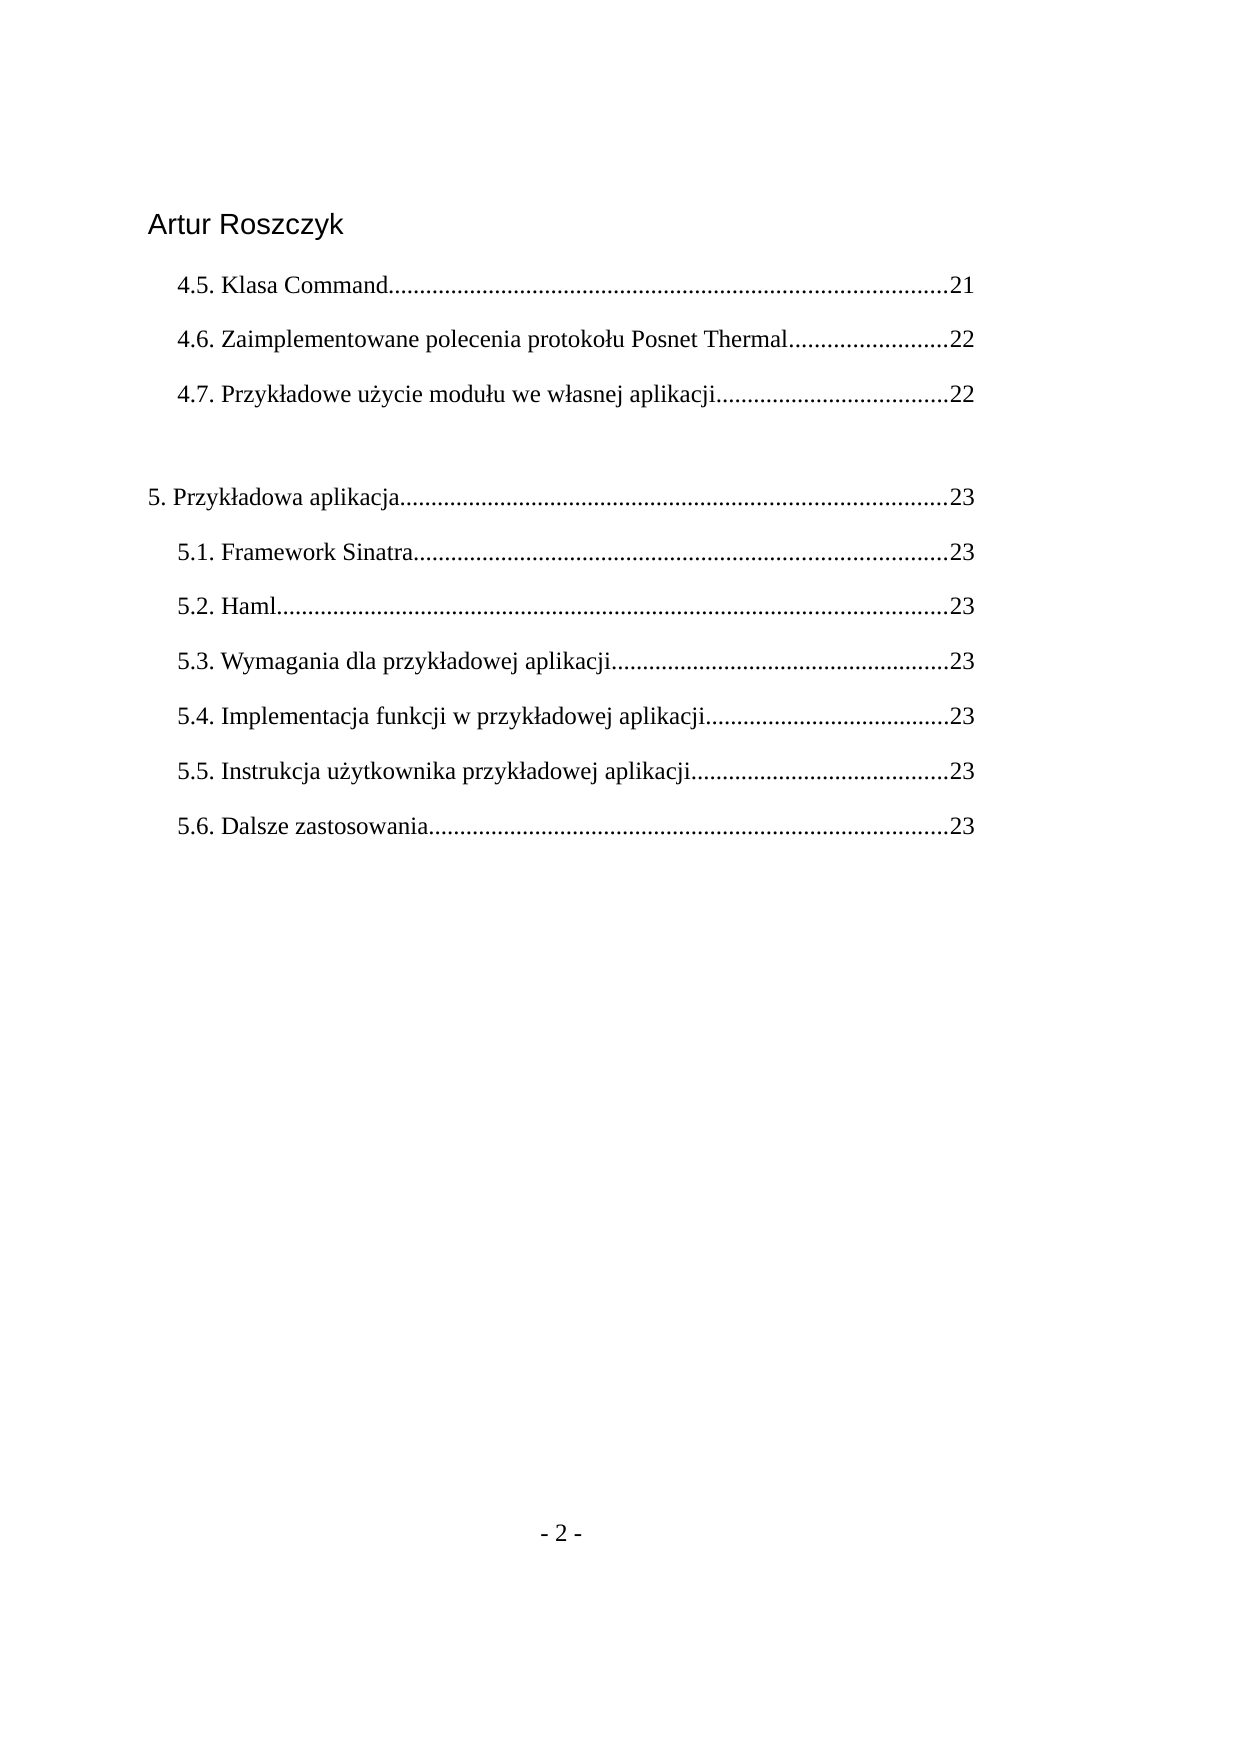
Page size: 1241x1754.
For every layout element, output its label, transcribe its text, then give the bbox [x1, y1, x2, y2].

text 5.4. Implementacja funkcji w przykładowej aplikacji 23 [177, 701, 974, 730]
text 4.6. Zaimplementowane polecenia protokołu Posnet Thermal 22 [177, 324, 974, 353]
text 5.6. Dalsze zastosowania 23 [177, 811, 974, 840]
text 5.1. Framework Sinatra 23 [177, 537, 974, 565]
text 5. Przykładowa aplikacja 23 [148, 482, 974, 510]
text 4.5. Klasa Command 21 [177, 270, 974, 298]
text 5.2. Haml 23 [177, 591, 974, 620]
text 4.7. Przykładowe użycie modułu we własnej aplikacji 22 [177, 379, 974, 408]
text 5.3. Wymagania dla przykładowej aplikacji 23 [177, 646, 974, 675]
text 5.5. Instrukcja użytkownika przykładowej aplikacji 23 [177, 756, 974, 785]
